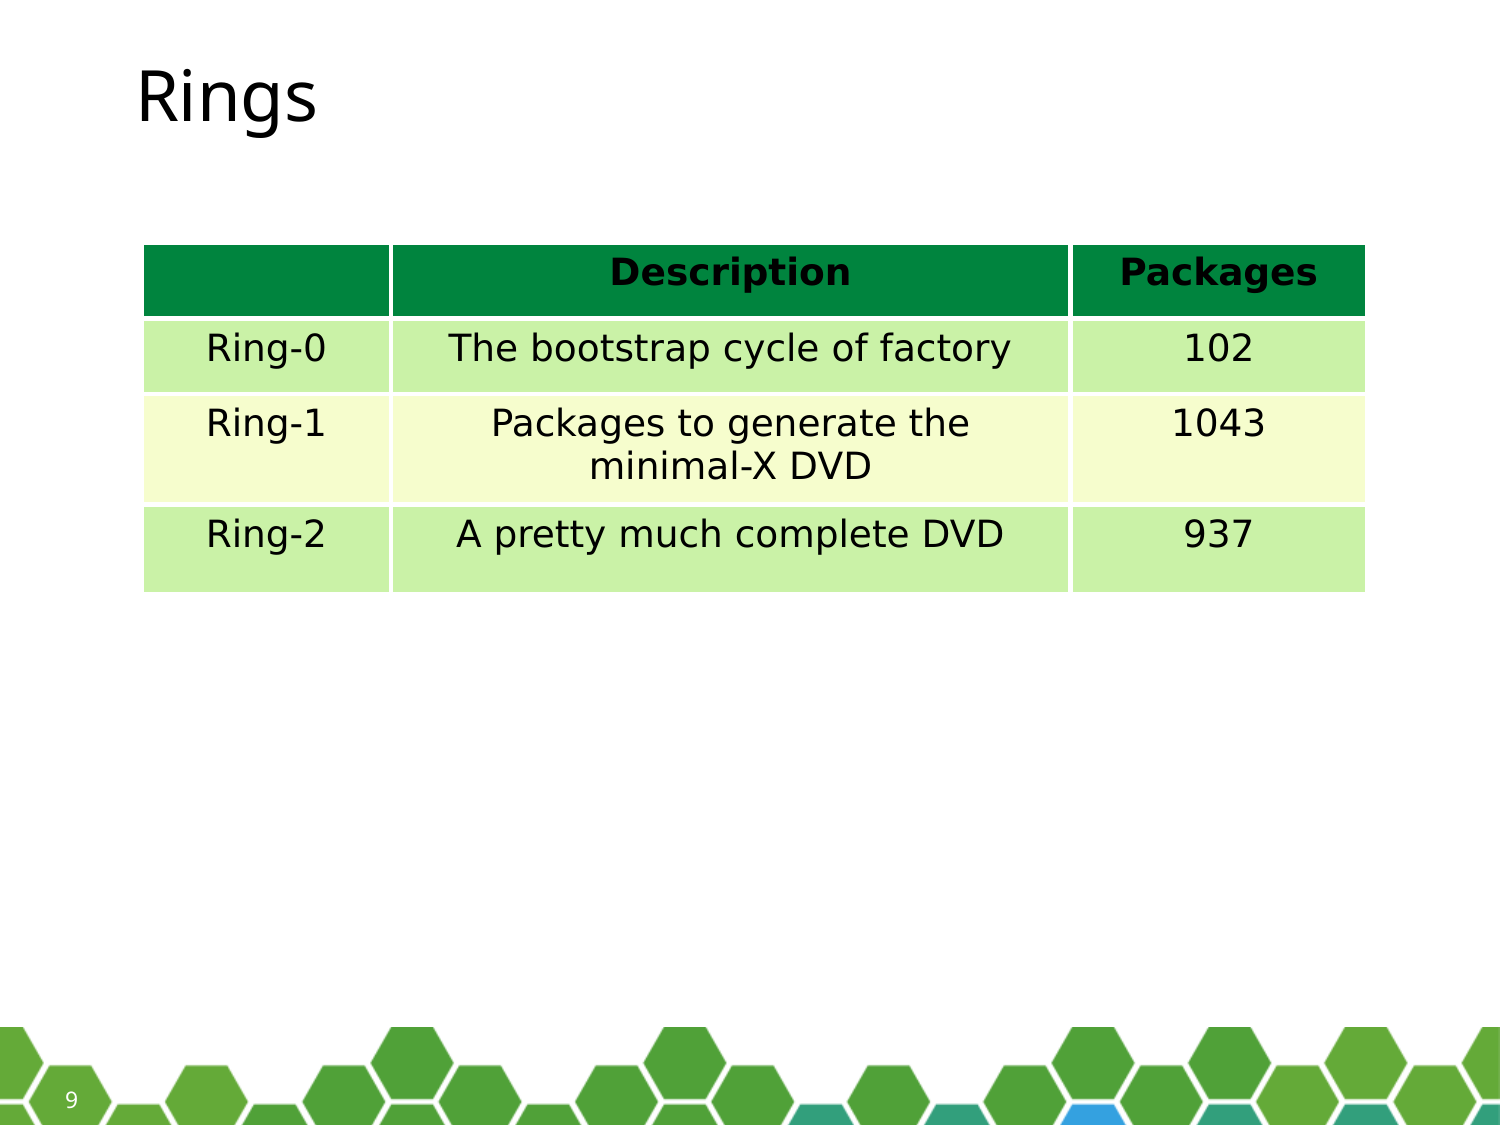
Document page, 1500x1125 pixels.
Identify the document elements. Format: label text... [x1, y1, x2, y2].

picture [0, 1027, 1500, 1125]
table_cell 937 [1073, 507, 1365, 592]
table_cell 102 [1073, 321, 1365, 392]
table_cell 1043 [1073, 396, 1365, 502]
table_cell A pretty much complete DVD [393, 507, 1068, 592]
table_cell Ring-1 [144, 396, 389, 502]
table_cell The bootstrap cycle of factory [393, 321, 1068, 392]
table_cell Ring-0 [144, 321, 389, 392]
table_header [144, 245, 389, 316]
table_header Description [393, 245, 1068, 316]
table_cell Packages to generate the minimal-X DVD [393, 396, 1068, 502]
title Rings [135, 12, 1372, 175]
table_header Packages [1073, 245, 1365, 316]
table_cell Ring-2 [144, 507, 389, 592]
